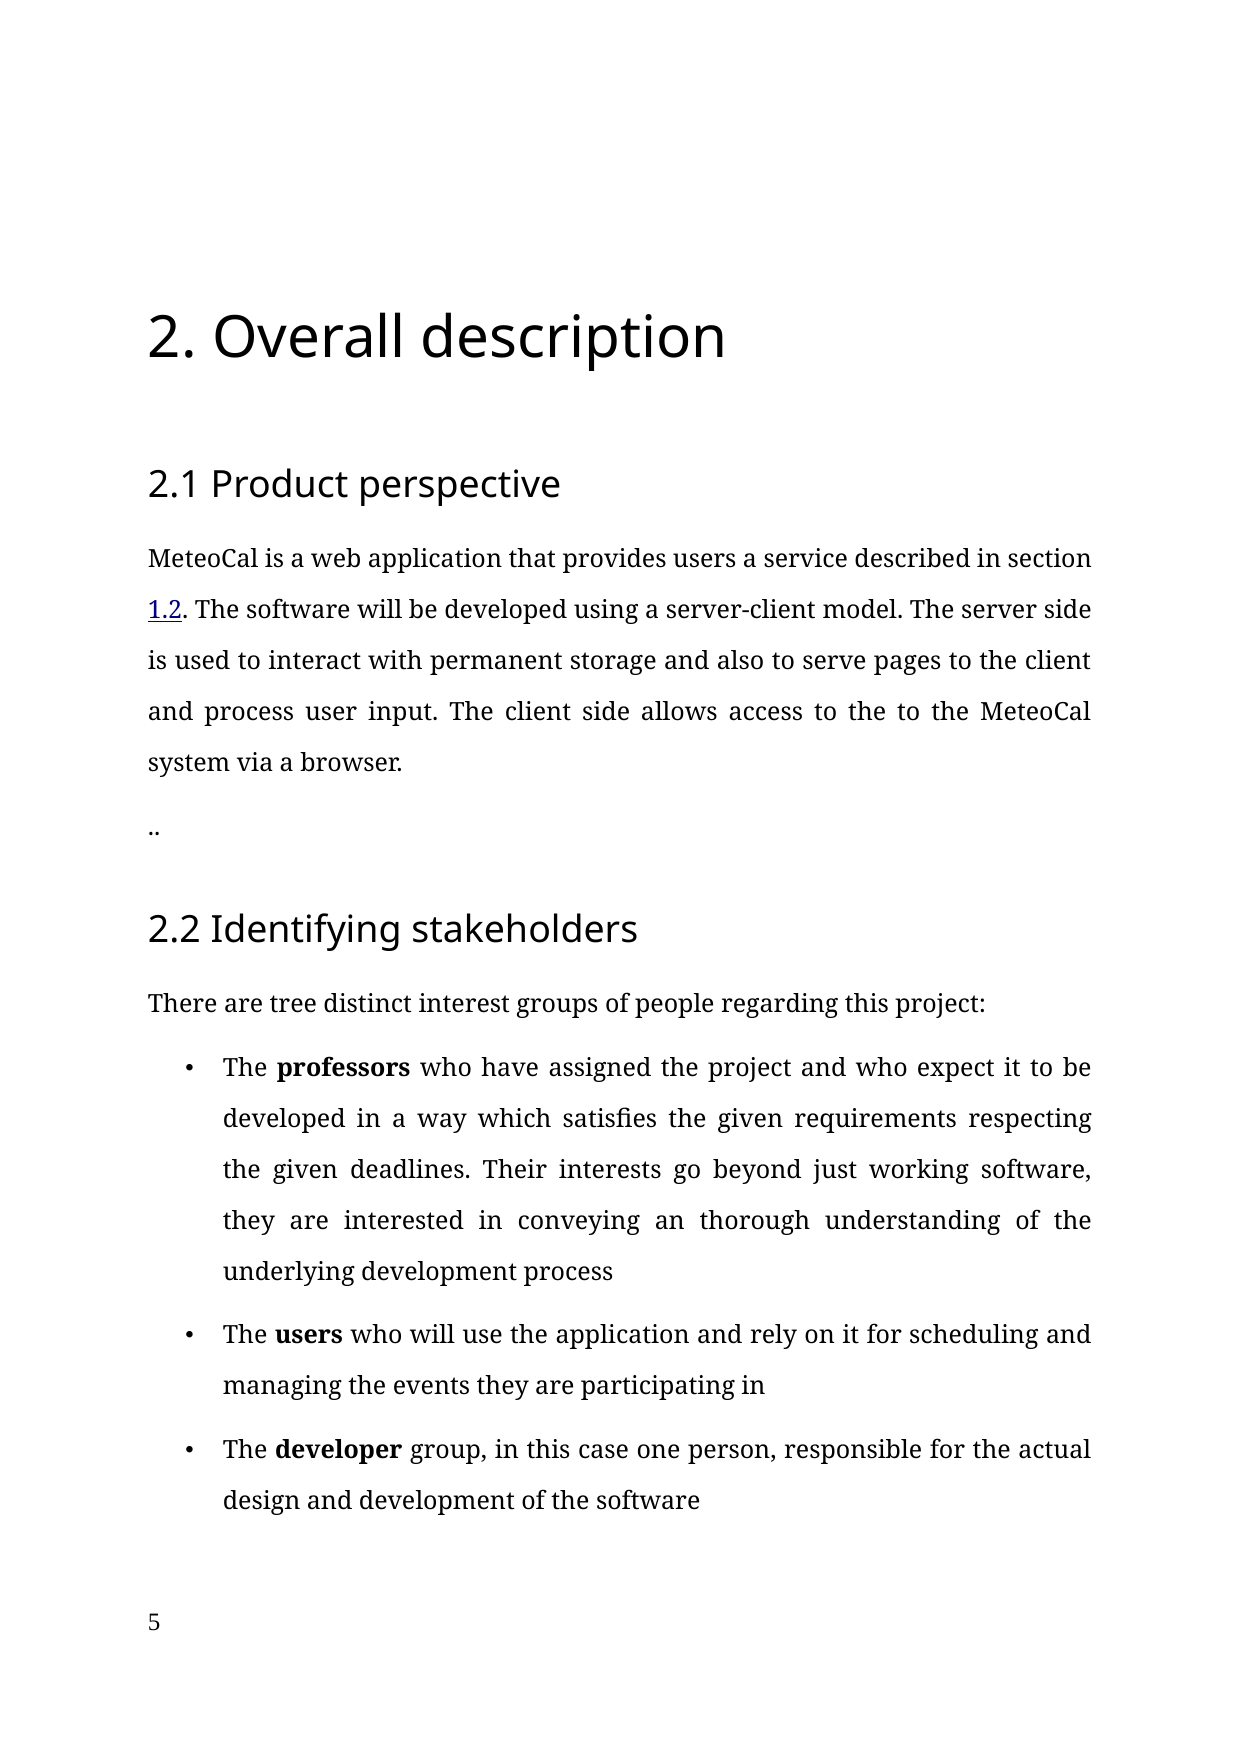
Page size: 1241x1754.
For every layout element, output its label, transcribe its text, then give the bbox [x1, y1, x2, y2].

text .. [148, 808, 1093, 842]
subtitle 2.2 Identifying stakeholders [148, 903, 1093, 954]
text There are tree distinct interest groups of people regarding this project: [148, 986, 1093, 1020]
list The professors who have assigned the project and who expect it to be developed in a way which satisfies the given requirements respecting the given deadlines. Their interests go beyond just working software, they are interested in conveying an thorough understanding of the underlying development process [185, 1049, 1093, 1287]
subtitle 2. Overall description [148, 295, 1093, 375]
list The users who will use the application and rely on it for scheduling and managing the events they are participating in [185, 1317, 1093, 1402]
text MeteoCal is a web application that provides users a service described in section 1.2. The software will be developed using a server-client model. The server side is used to interact with permanent storage and also to serve pages to the client and process user input. The client side allows access to the to the MeteoCal system via a browser. [148, 541, 1093, 779]
list The developer group, in this case one person, responsible for the actual design and development of the software [185, 1431, 1093, 1517]
subtitle 2.1 Product perspective [148, 458, 1093, 509]
